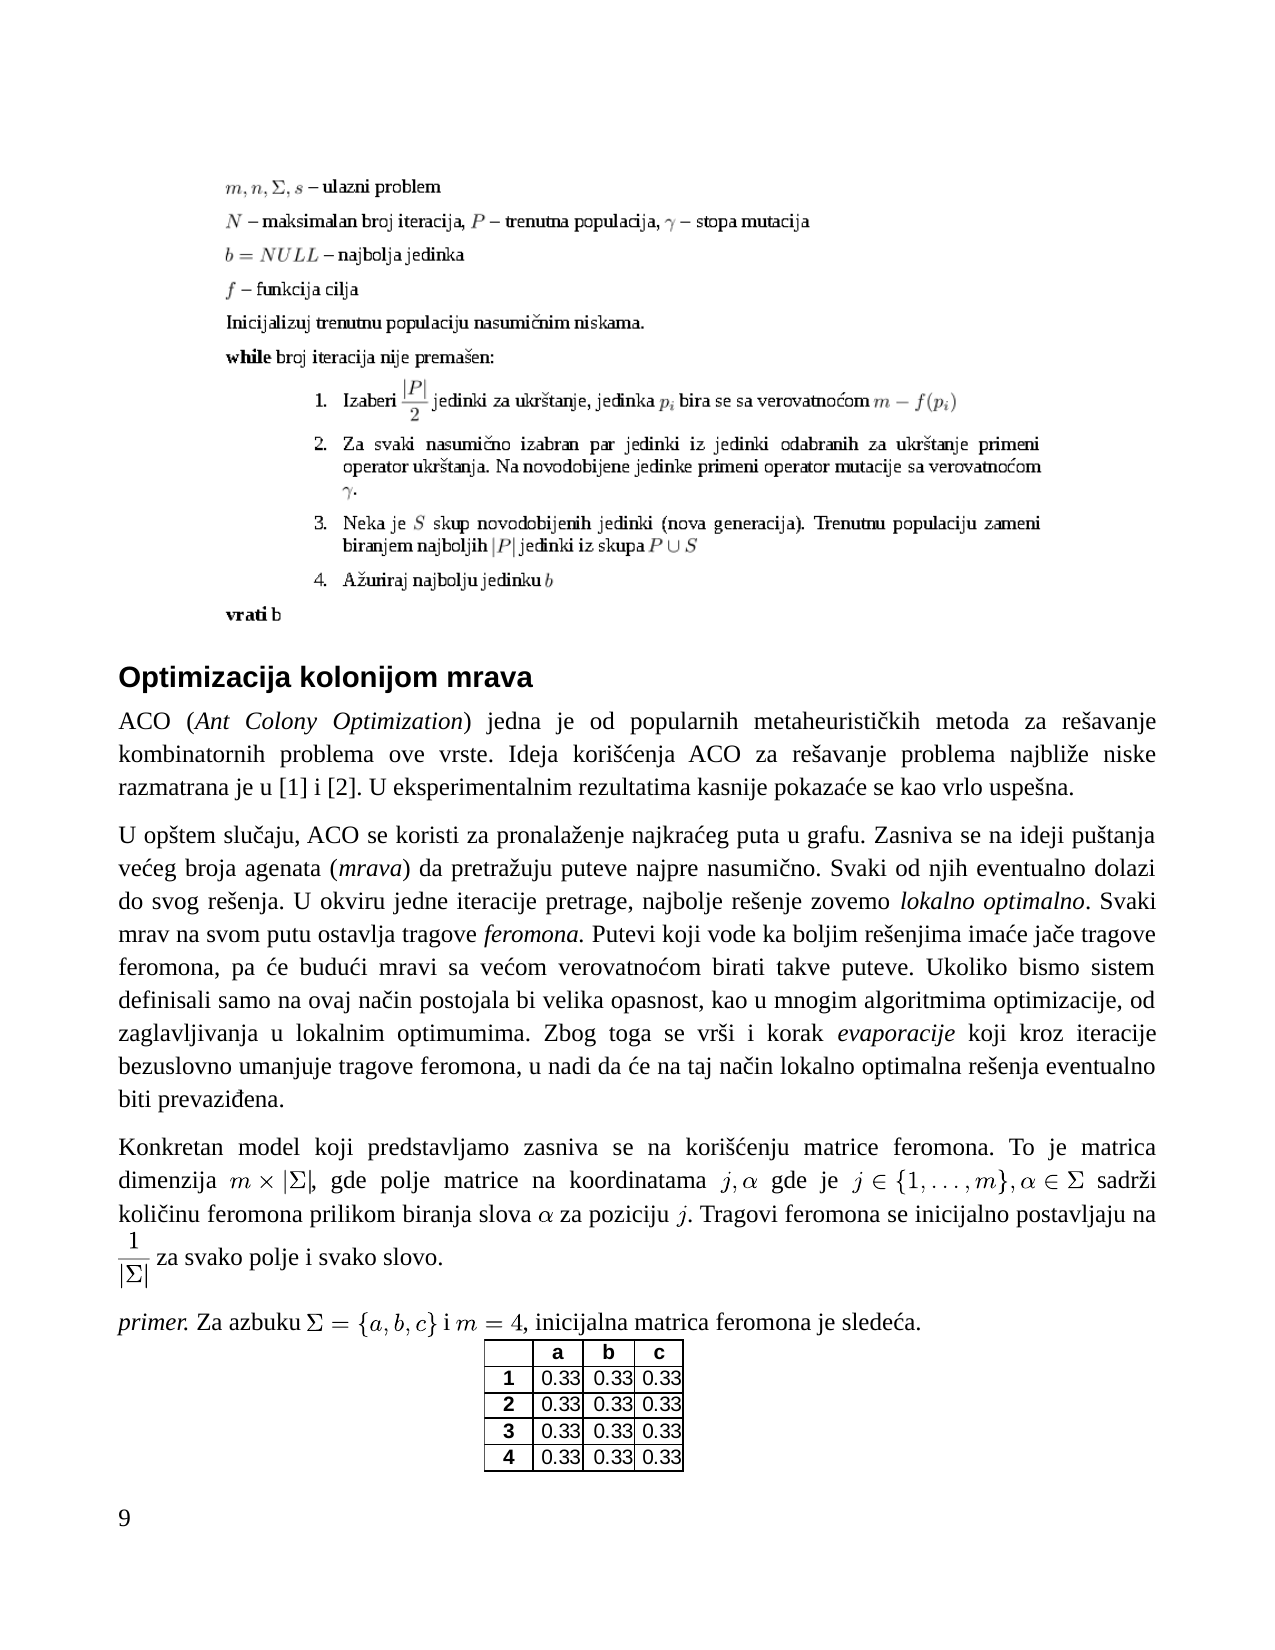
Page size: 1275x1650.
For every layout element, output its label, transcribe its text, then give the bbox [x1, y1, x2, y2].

text primer. Za azbuku i , inicijalna matrica feromona je sledeća. [118, 1307, 1157, 1337]
text Konkretan model koji predstavljamo zasniva se na korišćenju matrice feromona. To je matrica dimenzija , gde polje matrice na koordinatama gde je sadrži količinu feromona prilikom biranja slova za poziciju . Tragovi feromona se inicijalno postavljaju na za svako polje i svako slovo. [118, 1132, 1157, 1288]
subtitle Optimizacija kolonijom mrava [118, 660, 1157, 694]
text ACO (Ant Colony Optimization) jedna je od popularnih metaheurističkih metoda za rešavanje kombinatornih problema ove vrste. Ideja korišćenja ACO za rešavanje problema najbliže niske razmatrana je u [1] i [2]. U eksperimentalnim rezultatima kasnije pokazaće se kao vrlo uspešna. [118, 706, 1157, 801]
text U opštem slučaju, ACO se koristi za pronalaženje najkraćeg puta u grafu. Zasniva se na ideji puštanja većeg broja agenata (mrava) da pretražuju puteve najpre nasumično. Svaki od njih eventualno dolazi do svog rešenja. U okviru jedne iteracije pretrage, najbolje rešenje zovemo lokalno optimalno. Svaki mrav na svom putu ostavlja tragove feromona. Putevi koji vode ka boljim rešenjima imaće jače tragove feromona, pa će budući mravi sa većom verovatnoćom birati takve puteve. Ukoliko bismo sistem definisali samo na ovaj način postojala bi velika opasnost, kao u mnogim algoritmima optimizacije, od zaglavljivanja u lokalnim optimumima. Zbog toga se vrši i korak evaporacije koji kroz iteracije bezuslovno umanjuje tragove feromona, u nadi da će na taj način lokalno optimalna rešenja eventualno biti prevaziđena. [118, 820, 1157, 1113]
picture [207, 176, 1068, 627]
